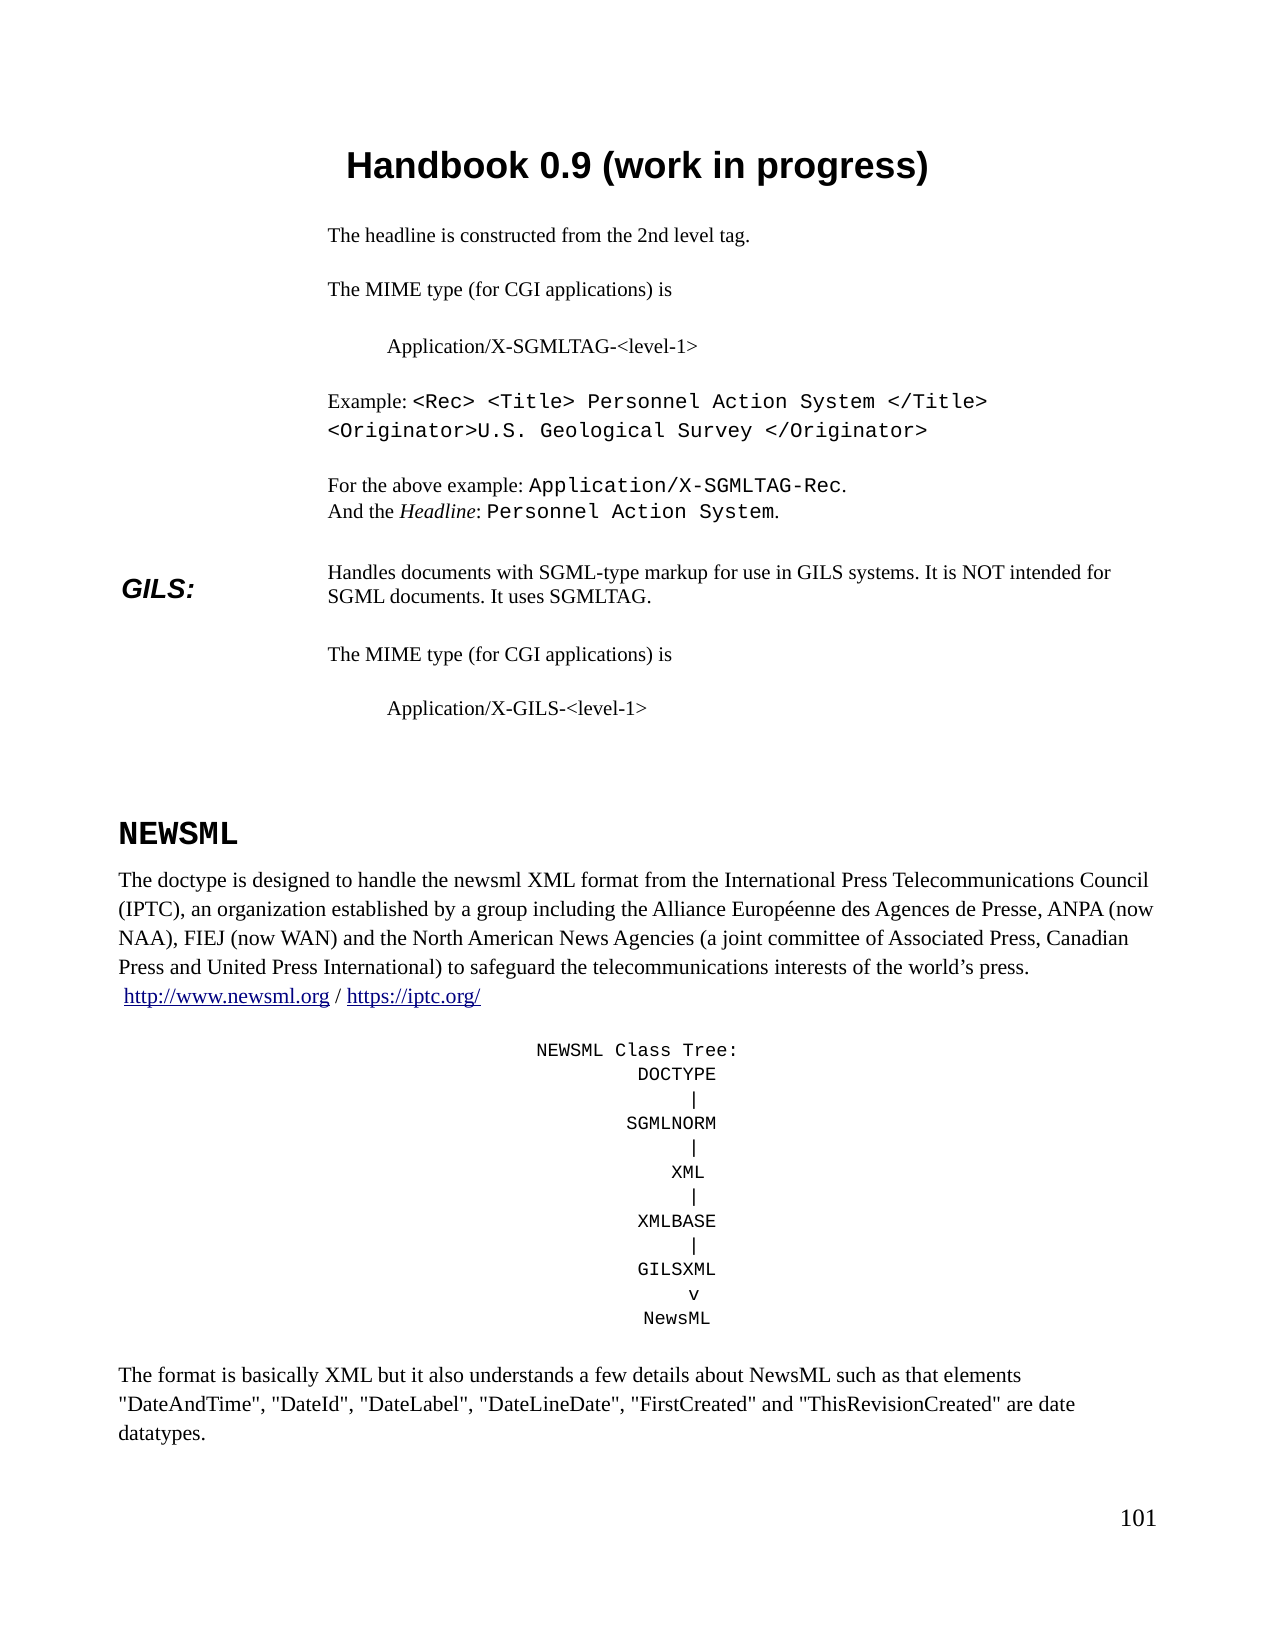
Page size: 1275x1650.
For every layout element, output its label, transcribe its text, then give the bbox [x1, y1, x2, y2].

table_cell The headline is constructed from the 2nd level tag. The MIME type (for CGI applications) is Application/X-SGMLTAG-<level-1> Example: <Rec> <Title> Personnel Action System </Title> <Originator>U.S. Geological Survey </Originator> For the above example: Application/X-SGMLTAG-Rec. And the Headline: Personnel Action System. [325, 216, 1157, 557]
text SGMLNORM [118, 1114, 1157, 1135]
table_cell GILS: [118, 557, 324, 752]
text The format is basically XML but it also understands a few details about NewsML such as that elements "DateAndTime", "DateId", "DateLabel", "DateLineDate", "FirstCreated" and "ThisRevisionCreated" are date datatypes. [118, 1362, 1157, 1445]
text NewsML [118, 1309, 1157, 1330]
text GILSXML [118, 1260, 1157, 1281]
table_cell Handles documents with SGML-type markup for use in GILS systems. It is NOT intended for SGML documents. It uses SGMLTAG. The MIME type (for CGI applications) is Application/X-GILS-<level-1> [325, 557, 1157, 752]
text v [118, 1284, 1157, 1306]
text NEWSML Class Tree: [118, 1041, 1157, 1062]
text | [118, 1187, 1157, 1208]
text DOCTYPE [118, 1065, 1157, 1086]
text | [118, 1138, 1157, 1159]
table_cell [118, 216, 324, 557]
text XML [118, 1163, 1157, 1184]
text | [118, 1089, 1157, 1111]
subtitle NEWSML [118, 817, 1157, 855]
text The doctype is designed to handle the newsml XML format from the International Press Telecommunications Council (IPTC), an organization established by a group including the Alliance Européenne des Agences de Presse, ANPA (now NAA), FIEJ (now WAN) and the North American News Agencies (a joint committee of Associated Press, Canadian Press and United Press International) to safeguard the telecommunications interests of the world’s press. [118, 867, 1157, 979]
text XMLBASE [118, 1211, 1157, 1233]
text http://www.newsml.org / https://iptc.org/ [118, 983, 1157, 1008]
text | [118, 1236, 1157, 1257]
